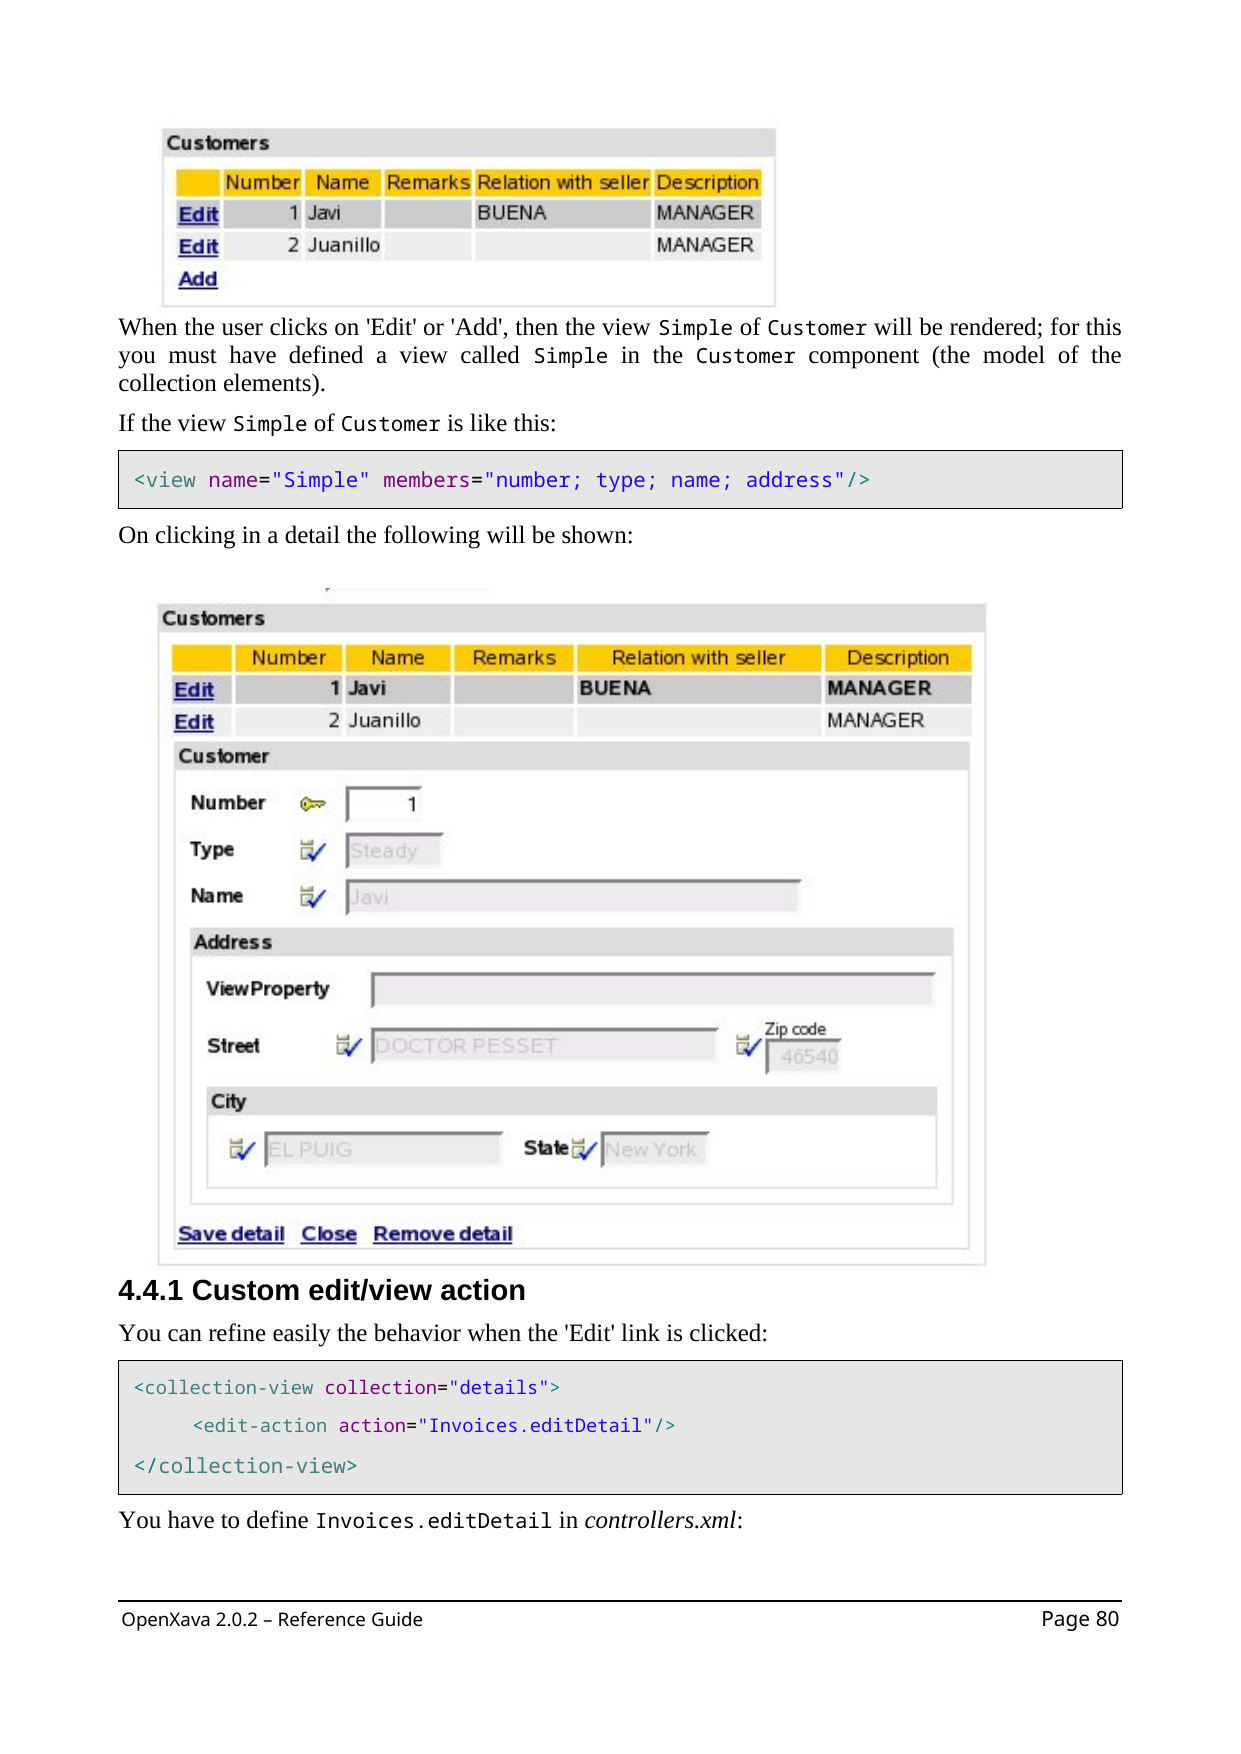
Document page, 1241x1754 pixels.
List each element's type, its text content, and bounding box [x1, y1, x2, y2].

text When the user clicks on 'Edit' or 'Add', then the view Simple of Customer will be rendered; for this you must have defined a view called Simple in the Customer component (the model of the collection elements). [118, 313, 1122, 397]
text If the view Simple of Customer is like this: [118, 409, 1122, 438]
picture [157, 118, 789, 313]
text You can refine easily the behavior when the 'Edit' link is clicked: [118, 1319, 1122, 1347]
subtitle Custom edit/view action [118, 1275, 1122, 1307]
picture [149, 588, 1001, 1275]
text <edit-action action="Invoices.editDetail"/> [119, 1398, 1122, 1436]
text You have to define Invoices.editDetail in controllers.xml: [118, 1506, 1122, 1534]
text <view name="Simple" members="number; type; name; address"/> [119, 451, 1122, 508]
text </collection-view> [119, 1436, 1122, 1494]
text <collection-view collection="details"> [119, 1361, 1122, 1398]
text On clicking in a detail the following will be shown: [118, 521, 1122, 548]
